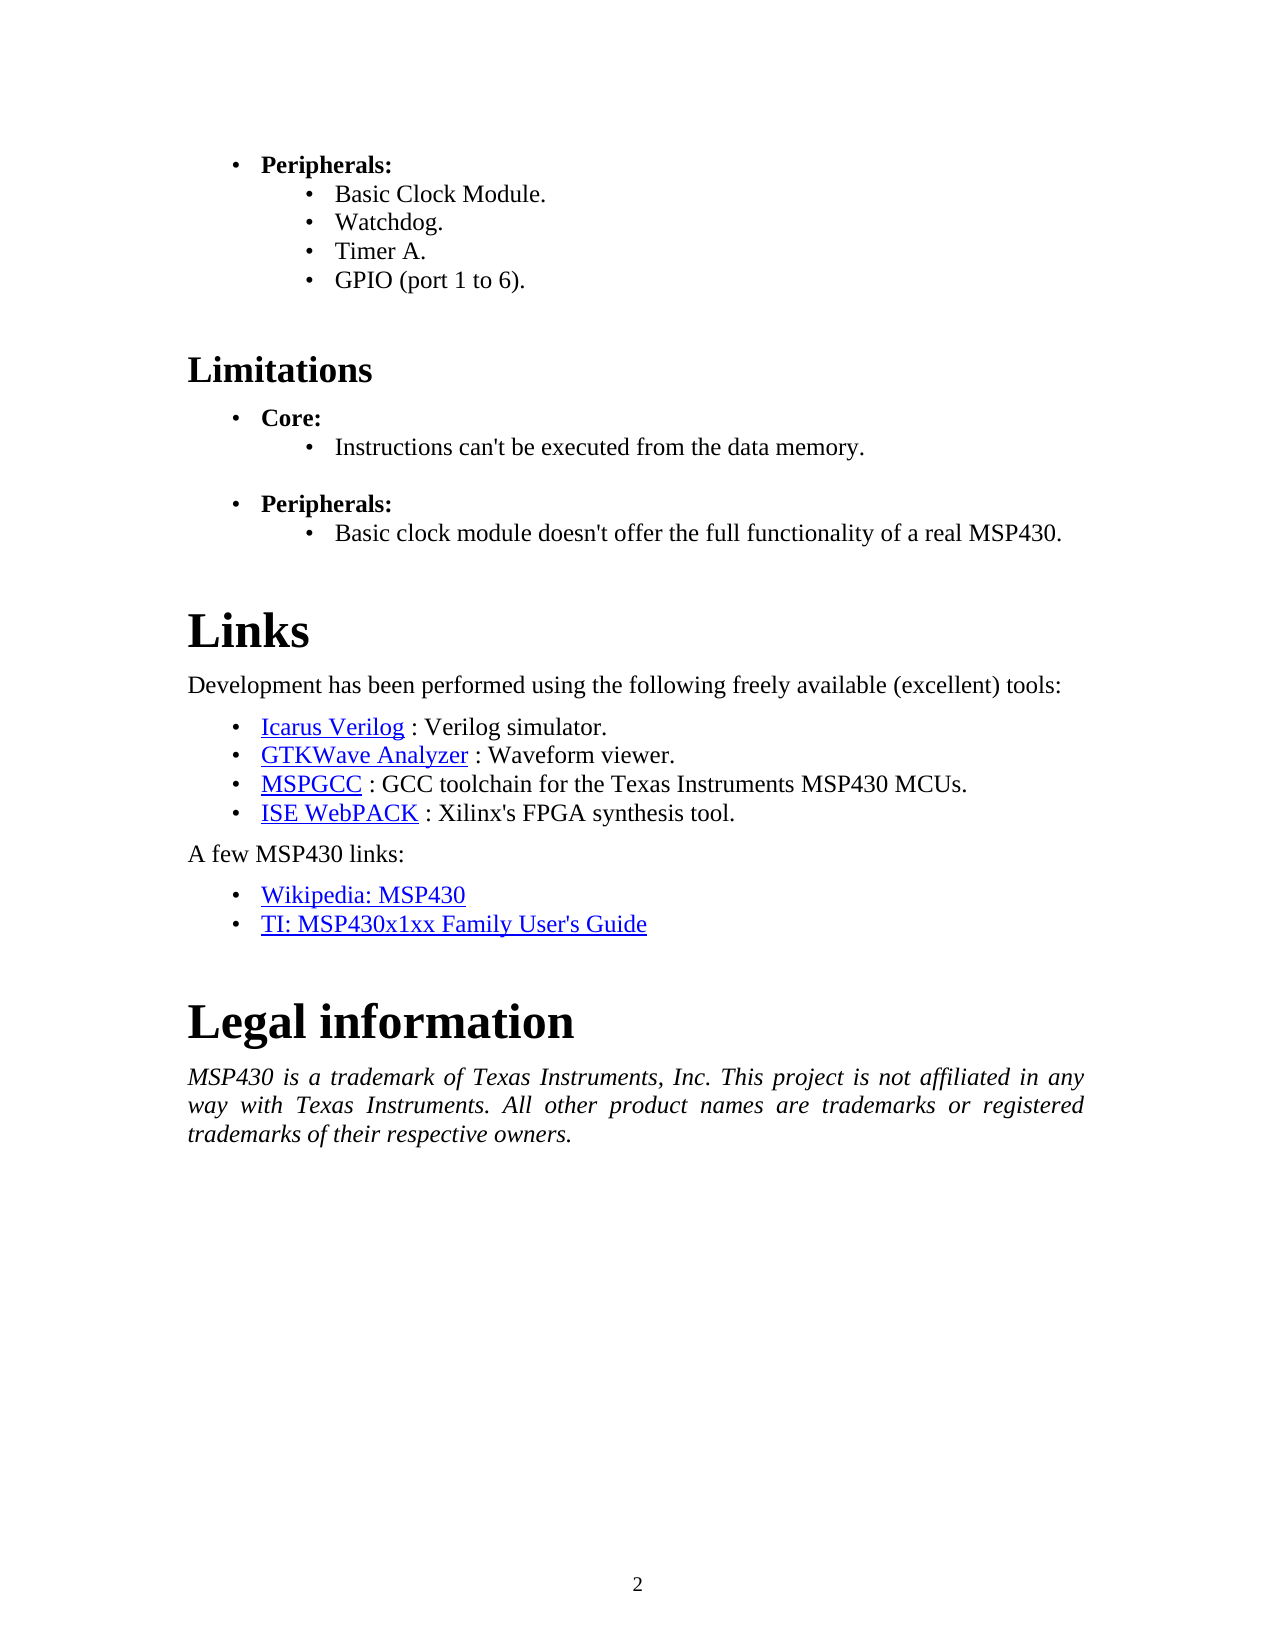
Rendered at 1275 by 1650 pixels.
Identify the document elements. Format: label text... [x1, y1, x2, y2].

list MSPGCC : GCC toolchain for the Texas Instruments MSP430 MCUs. [231, 769, 1088, 798]
text Legal information [187, 992, 1088, 1049]
list Wikipedia: MSP430 [231, 881, 1088, 909]
list Basic clock module doesn't offer the full functionality of a real MSP430. [305, 518, 1088, 547]
text MSP430 is a trademark of Texas Instruments, Inc. This project is not affiliated in any way with Texas Instruments. All other product names are trademarks or registered trademarks of their respective owners. [187, 1062, 1088, 1148]
text A few MSP430 links: [187, 839, 1088, 868]
list Core: [231, 403, 1088, 432]
text Development has been performed using the following freely available (excellent) tools: [187, 671, 1088, 699]
list Watchdog. [305, 207, 1088, 236]
text Links [187, 601, 1088, 658]
text Limitations [187, 347, 1088, 391]
list Peripherals: [231, 150, 1088, 179]
list GPIO (port 1 to 6). [305, 265, 1088, 294]
list ISE WebPACK : Xilinx's FPGA synthesis tool. [231, 798, 1088, 827]
list Instructions can't be executed from the data memory. [305, 432, 1088, 461]
list Peripherals: [231, 489, 1088, 518]
list GTKWave Analyzer : Waveform viewer. [231, 741, 1088, 769]
list Basic Clock Module. [305, 179, 1088, 207]
list TI: MSP430x1xx Family User's Guide [231, 909, 1088, 938]
list Icarus Verilog : Verilog simulator. [231, 712, 1088, 741]
list Timer A. [305, 236, 1088, 265]
